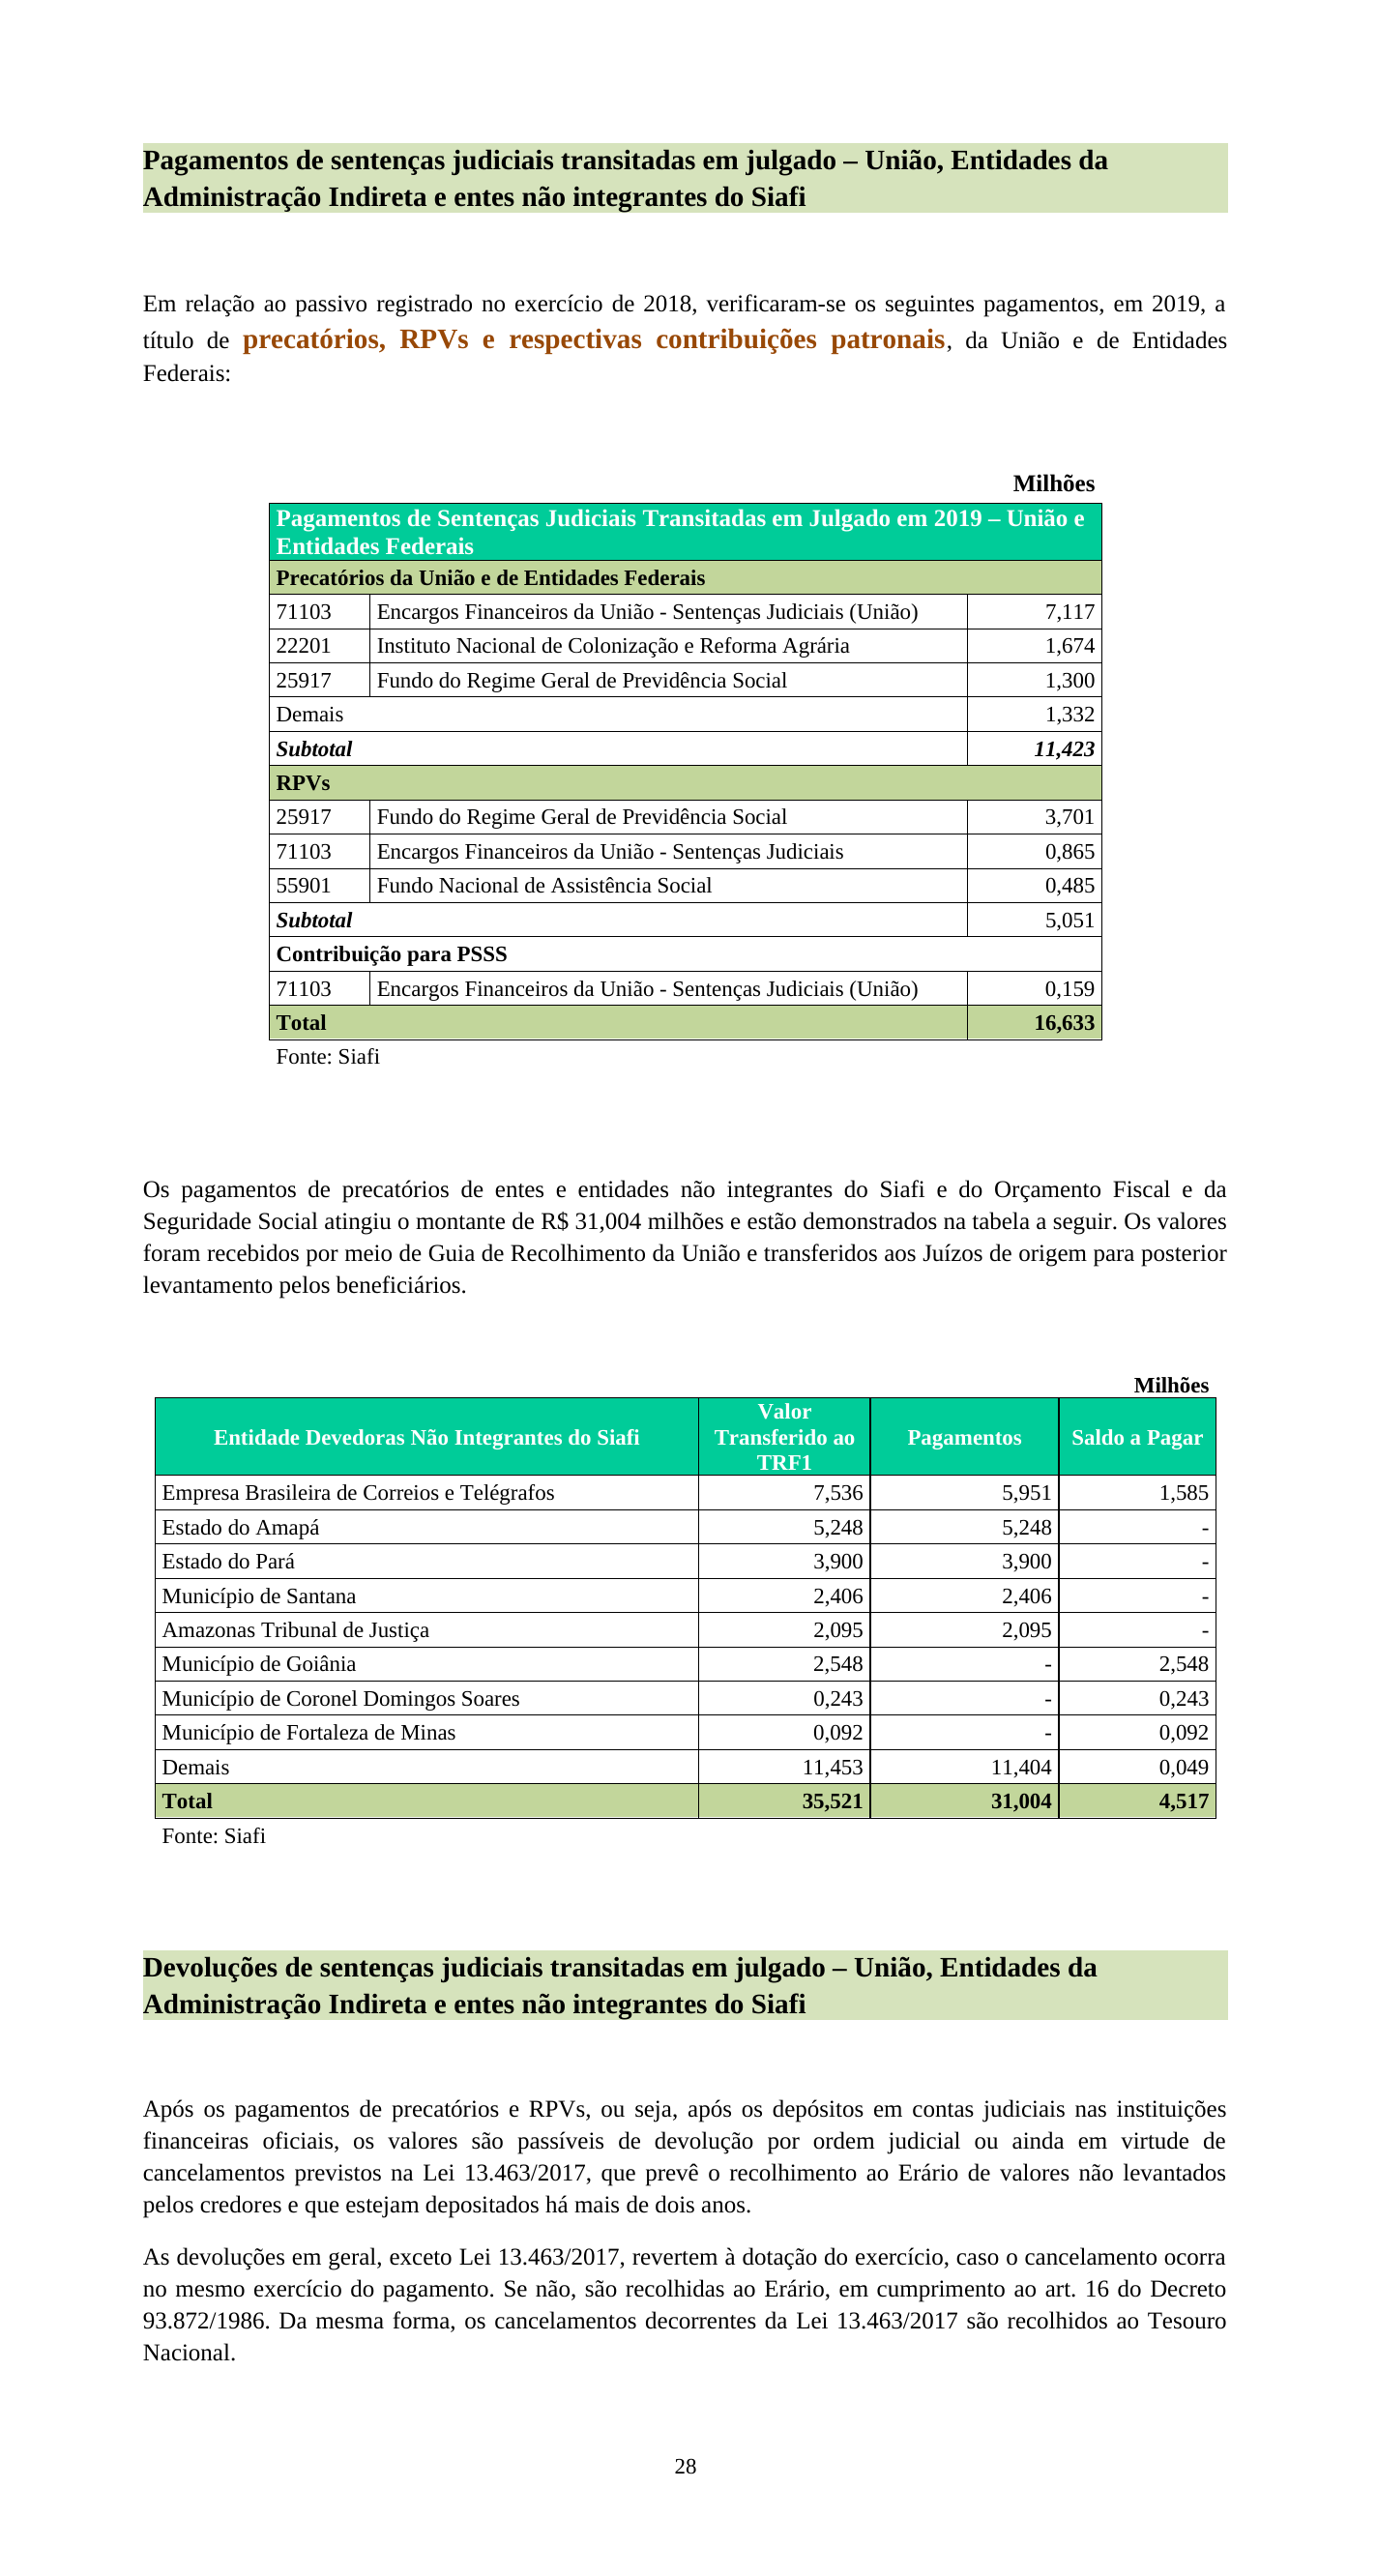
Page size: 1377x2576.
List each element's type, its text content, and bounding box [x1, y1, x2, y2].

table_cell 2,406 [699, 1579, 869, 1612]
table_cell 71103 [270, 834, 369, 867]
table_cell 5,051 [968, 903, 1101, 936]
table_cell 7,117 [968, 595, 1101, 628]
table_cell 2,095 [871, 1613, 1058, 1646]
table_cell 11,453 [699, 1750, 869, 1783]
table_cell 2,548 [699, 1648, 869, 1681]
table_cell Entidade Devedoras Não Integrantes do Siafi [156, 1398, 698, 1475]
table_cell Contribuição para PSSS [270, 937, 1101, 971]
table_cell - [1060, 1544, 1216, 1578]
table_cell 55901 [270, 869, 369, 902]
text As devoluções em geral, exceto Lei 13.463/2017, revertem à dotação do exercício, caso o cancelamento ocorra no mesmo exercício do pagamento. Se não, são recolhidas ao Erário, em cumprimento ao art. 16 do Decreto 93.872/1986. Da mesma forma, os cancelamentos decorrentes da Lei 13.463/2017 são recolhidos ao Tesouro Nacional. [143, 2242, 1228, 2366]
table_cell 1,585 [1060, 1476, 1216, 1509]
table_cell 11,404 [871, 1750, 1058, 1783]
table_cell Fonte: Siafi [269, 1040, 1101, 1073]
table_cell Empresa Brasileira de Correios e Telégrafos [156, 1476, 698, 1509]
table_cell Amazonas Tribunal de Justiça [156, 1613, 698, 1646]
table_cell - [1060, 1613, 1216, 1646]
table_header Milhões [155, 1372, 1216, 1397]
table_cell Precatórios da União e de Entidades Federais [270, 561, 1101, 594]
table_cell 71103 [270, 595, 369, 628]
table_cell Encargos Financeiros da União - Sentenças Judiciais (União) [370, 972, 967, 1005]
table_cell Estado do Pará [156, 1544, 698, 1578]
table_cell Município de Santana [156, 1579, 698, 1612]
table_cell 25917 [270, 801, 369, 834]
table_cell - [871, 1648, 1058, 1681]
table_cell Demais [270, 697, 967, 731]
table_cell RPVs [270, 766, 1101, 800]
table_cell 0,243 [1060, 1682, 1216, 1714]
table_cell 0,092 [699, 1715, 869, 1749]
table_cell 22201 [270, 629, 369, 662]
table_cell 0,243 [699, 1682, 869, 1714]
table_cell Saldo a Pagar [1060, 1398, 1216, 1475]
table_cell 0,049 [1060, 1750, 1216, 1783]
table_cell - [1060, 1579, 1216, 1612]
table_cell 31,004 [871, 1784, 1058, 1817]
table_cell 0,865 [968, 834, 1101, 867]
table_cell 5,248 [871, 1510, 1058, 1543]
table_cell Instituto Nacional de Colonização e Reforma Agrária [370, 629, 967, 662]
text Devoluções de sentenças judiciais transitadas em julgado – União, Entidades da Administração Indireta e entes não integrantes do Siafi [143, 1950, 1228, 2020]
table_cell Município de Goiânia [156, 1648, 698, 1681]
table_cell Encargos Financeiros da União - Sentenças Judiciais (União) [370, 595, 967, 628]
text Os pagamentos de precatórios de entes e entidades não integrantes do Siafi e do Orçamento Fiscal e da Seguridade Social atingiu o montante de R$ 31,004 milhões e estão demonstrados na tabela a seguir. Os valores foram recebidos por meio de Guia de Recolhimento da União e transferidos aos Juízos de origem para posterior levantamento pelos beneficiários. [143, 1175, 1228, 1299]
table_cell Demais [156, 1750, 698, 1783]
table_cell 3,701 [968, 801, 1101, 834]
table_cell Fundo do Regime Geral de Previdência Social [370, 801, 967, 834]
table_cell 0,159 [968, 972, 1101, 1005]
table_cell Município de Fortaleza de Minas [156, 1715, 698, 1749]
table_cell 0,485 [968, 869, 1101, 902]
table_cell Valor Transferido ao TRF1 [699, 1398, 869, 1475]
table_cell Subtotal [270, 903, 967, 936]
table_cell 5,248 [699, 1510, 869, 1543]
table_header Milhões [269, 463, 1101, 503]
table_cell - [1060, 1510, 1216, 1543]
table_cell Estado do Amapá [156, 1510, 698, 1543]
table_cell Município de Coronel Domingos Soares [156, 1682, 698, 1714]
table_cell 1,332 [968, 697, 1101, 731]
table_cell 16,633 [968, 1006, 1101, 1039]
table_cell 1,674 [968, 629, 1101, 662]
table_cell 35,521 [699, 1784, 869, 1817]
table_cell 2,406 [871, 1579, 1058, 1612]
table_cell - [871, 1715, 1058, 1749]
table_cell Encargos Financeiros da União - Sentenças Judiciais [370, 834, 967, 867]
table_cell Total [270, 1006, 967, 1039]
table_cell 2,095 [699, 1613, 869, 1646]
table_cell - [871, 1682, 1058, 1714]
text Pagamentos de sentenças judiciais transitadas em julgado – União, Entidades da Administração Indireta e entes não integrantes do Siafi [143, 143, 1228, 213]
table_cell Pagamentos [871, 1398, 1058, 1475]
table_cell 0,092 [1060, 1715, 1216, 1749]
table_cell 7,536 [699, 1476, 869, 1509]
table_cell 71103 [270, 972, 369, 1005]
table_cell 2,548 [1060, 1648, 1216, 1681]
table_cell 1,300 [968, 663, 1101, 696]
text Após os pagamentos de precatórios e RPVs, ou seja, após os depósitos em contas judiciais nas instituições financeiras oficiais, os valores são passíveis de devolução por ordem judicial ou ainda em virtude de cancelamentos previstos na Lei 13.463/2017, que prevê o recolhimento ao Erário de valores não levantados pelos credores e que estejam depositados há mais de dois anos. [143, 2094, 1228, 2218]
table_cell 4,517 [1060, 1784, 1216, 1817]
table_cell Subtotal [270, 732, 967, 765]
text Em relação ao passivo registrado no exercício de 2018, verificaram-se os seguintes pagamentos, em 2019, a título de precatórios, RPVs e respectivas contribuições patronais, da União e de Entidades Federais: [143, 289, 1228, 387]
table_cell Fonte: Siafi [155, 1819, 1216, 1852]
table_cell 11,423 [968, 732, 1101, 765]
table_cell 5,951 [871, 1476, 1058, 1509]
table_cell 3,900 [699, 1544, 869, 1578]
table_cell Pagamentos de Sentenças Judiciais Transitadas em Julgado em 2019 – União e Entidades Federais [270, 504, 1101, 560]
table_cell Total [156, 1784, 698, 1817]
table_cell 25917 [270, 663, 369, 696]
table_cell Fundo do Regime Geral de Previdência Social [370, 663, 967, 696]
table_cell 3,900 [871, 1544, 1058, 1578]
table_cell Fundo Nacional de Assistência Social [370, 869, 967, 902]
